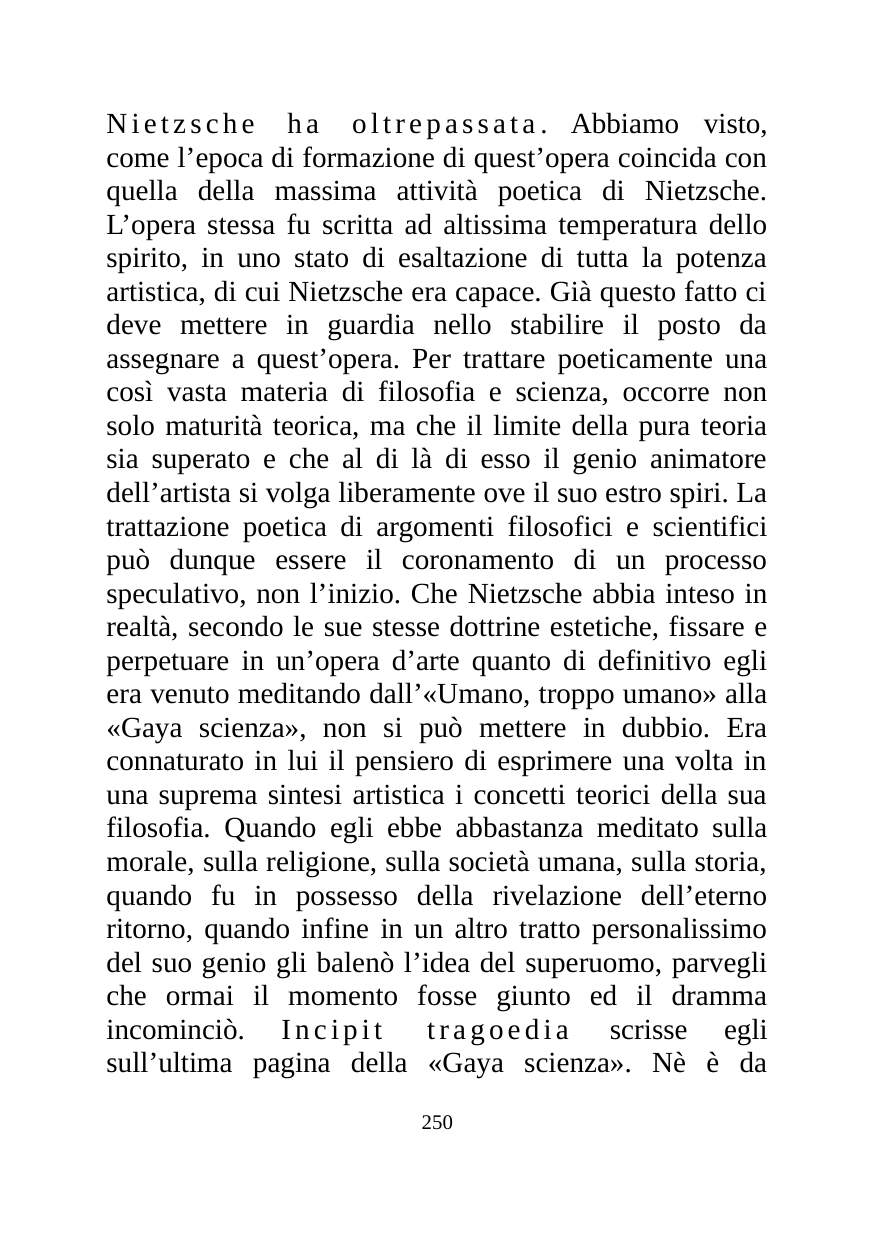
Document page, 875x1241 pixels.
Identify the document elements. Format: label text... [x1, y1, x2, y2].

text Nietzsche ha oltrepassata. Abbiamo visto, come l’epoca di formazione di quest’opera coincida con quella della massima attività poetica di Nietzsche. L’opera stessa fu scritta ad altissima temperatura dello spirito, in uno stato di esaltazione di tutta la potenza artistica, di cui Nietzsche era capace. Già questo fatto ci deve mettere in guardia nello stabilire il posto da assegnare a quest’opera. Per trattare poeticamente una così vasta materia di filosofia e scienza, occorre non solo maturità teorica, ma che il limite della pura teoria sia superato e che al di là di esso il genio animatore dell’artista si volga liberamente ove il suo estro spiri. La trattazione poetica di argomenti filosofici e scientifici può dunque essere il coronamento di un processo speculativo, non l’inizio. Che Nietzsche abbia inteso in realtà, secondo le sue stesse dottrine estetiche, fissare e perpetuare in un’opera d’arte quanto di definitivo egli era venuto meditando dall’«Umano, troppo umano» alla «Gaya scienza», non si può mettere in dubbio. Era connaturato in lui il pensiero di esprimere una volta in una suprema sintesi artistica i concetti teorici della sua filosofia. Quando egli ebbe abbastanza meditato sulla morale, sulla religione, sulla società umana, sulla storia, quando fu in possesso della rivelazione dell’eterno ritorno, quando infine in un altro tratto personalissimo del suo genio gli balenò l’idea del superuomo, parvegli che ormai il momento fosse giunto ed il dramma incominciò. Incipit tragoedia scrisse egli sull’ultima pagina della «Gaya scienza». Nè è da [106, 106, 768, 1079]
